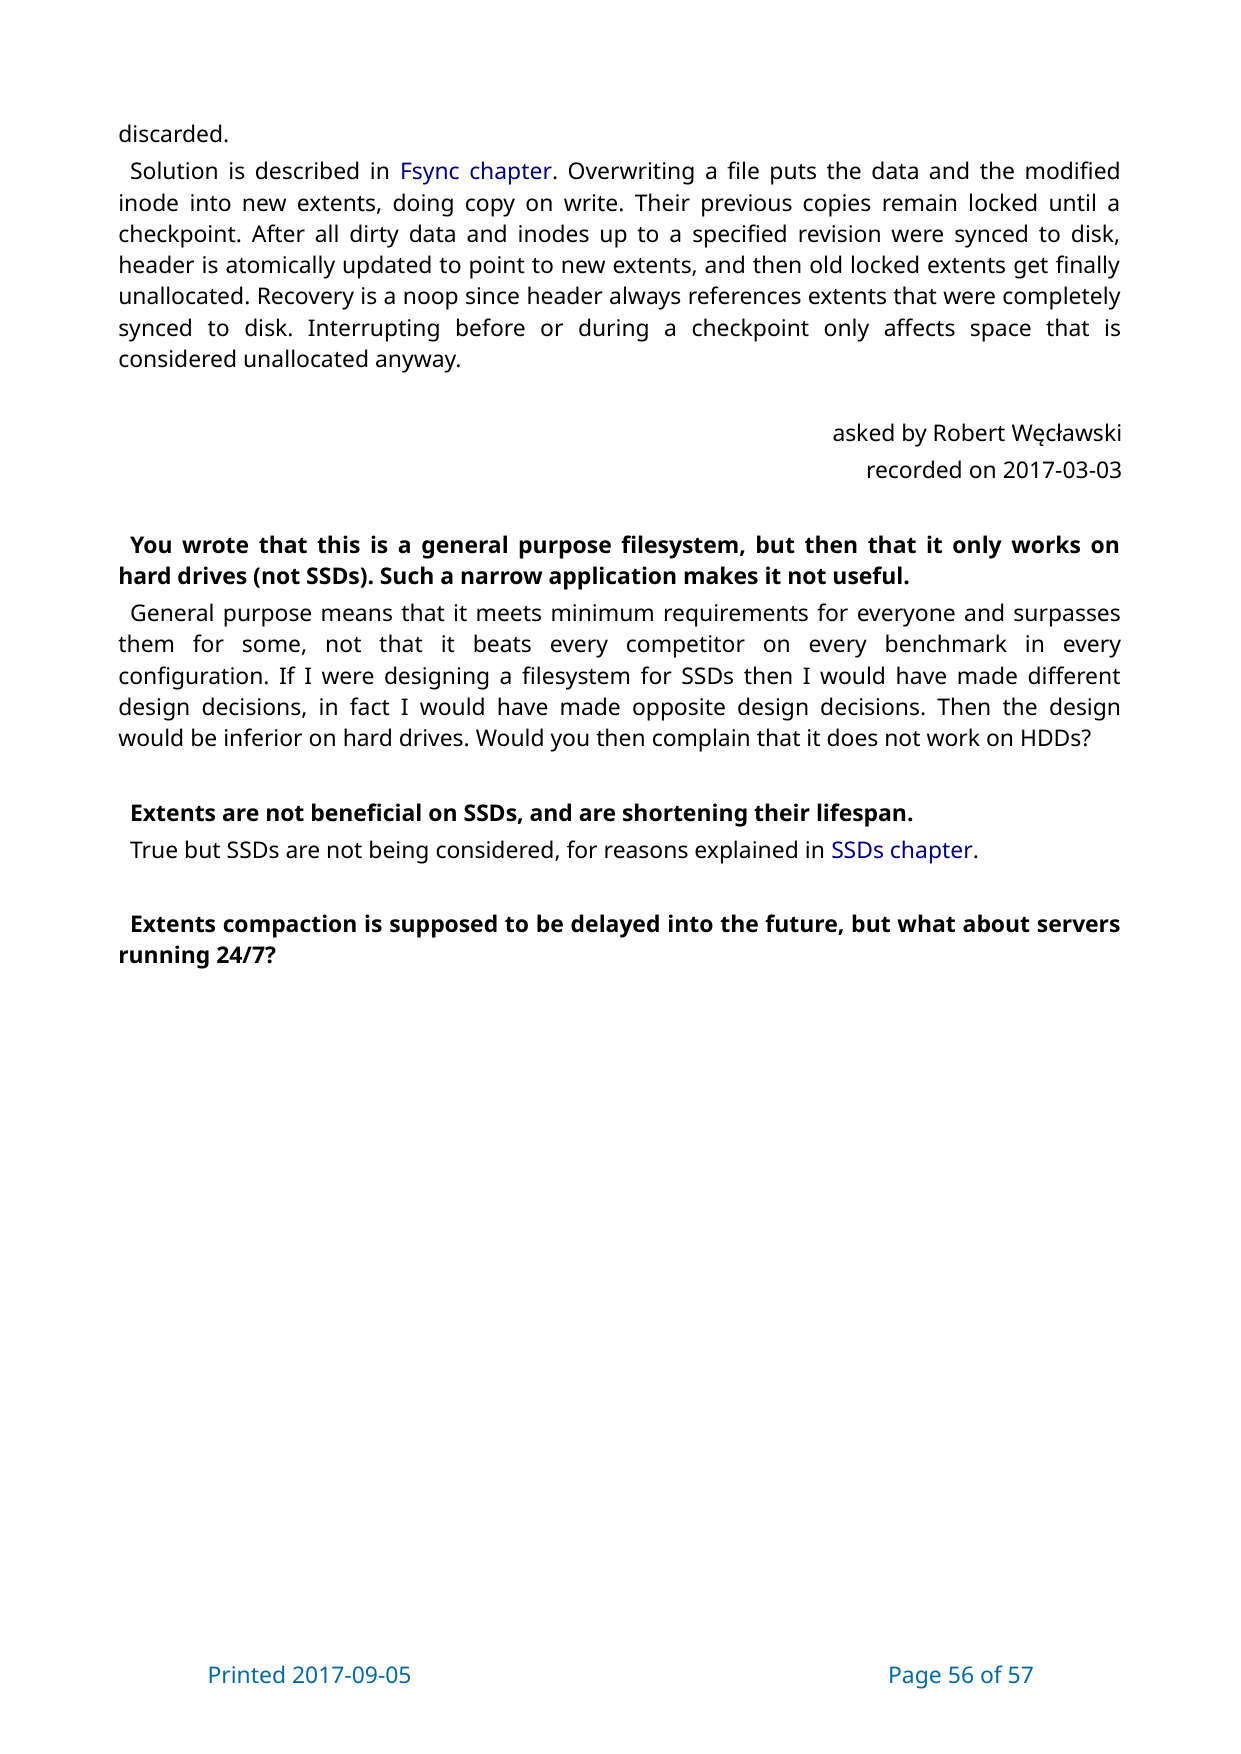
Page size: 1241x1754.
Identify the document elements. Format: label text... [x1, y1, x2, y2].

text Solution is described in Fsync chapter. Overwriting a file puts the data and the modified inode into new extents, doing copy on write. Their previous copies remain locked until a checkpoint. After all dirty data and inodes up to a specified revision were synced to disk, header is atomically updated to point to new extents, and then old locked extents get finally unallocated. Recovery is a noop since header always references extents that were completely synced to disk. Interrupting before or during a checkpoint only affects space that is considered unallocated anyway. [118, 155, 1122, 374]
text recorded on 2017-03-03 [118, 454, 1122, 486]
text discarded. [118, 118, 1122, 149]
text Extents are not beneficial on SSDs, and are shortening their lifespan. [118, 797, 1122, 828]
text asked by Robert Węcławski [118, 417, 1122, 448]
text General purpose means that it meets minimum requirements for everyone and surpasses them for some, not that it beats every competitor on every benchmark in every configuration. If I were designing a filesystem for SSDs then I would have made different design decisions, in fact I would have made opposite design decisions. Then the design would be inferior on hard drives. Would you then complain that it does not work on HDDs? [118, 597, 1122, 753]
text You wrote that this is a general purpose filesystem, but then that it only works on hard drives (not SSDs). Such a narrow application makes it not useful. [118, 529, 1122, 591]
text Extents compaction is supposed to be delayed into the future, but what about servers running 24/7? [118, 908, 1122, 971]
text True but SSDs are not being considered, for reasons explained in SSDs chapter. [118, 834, 1122, 865]
